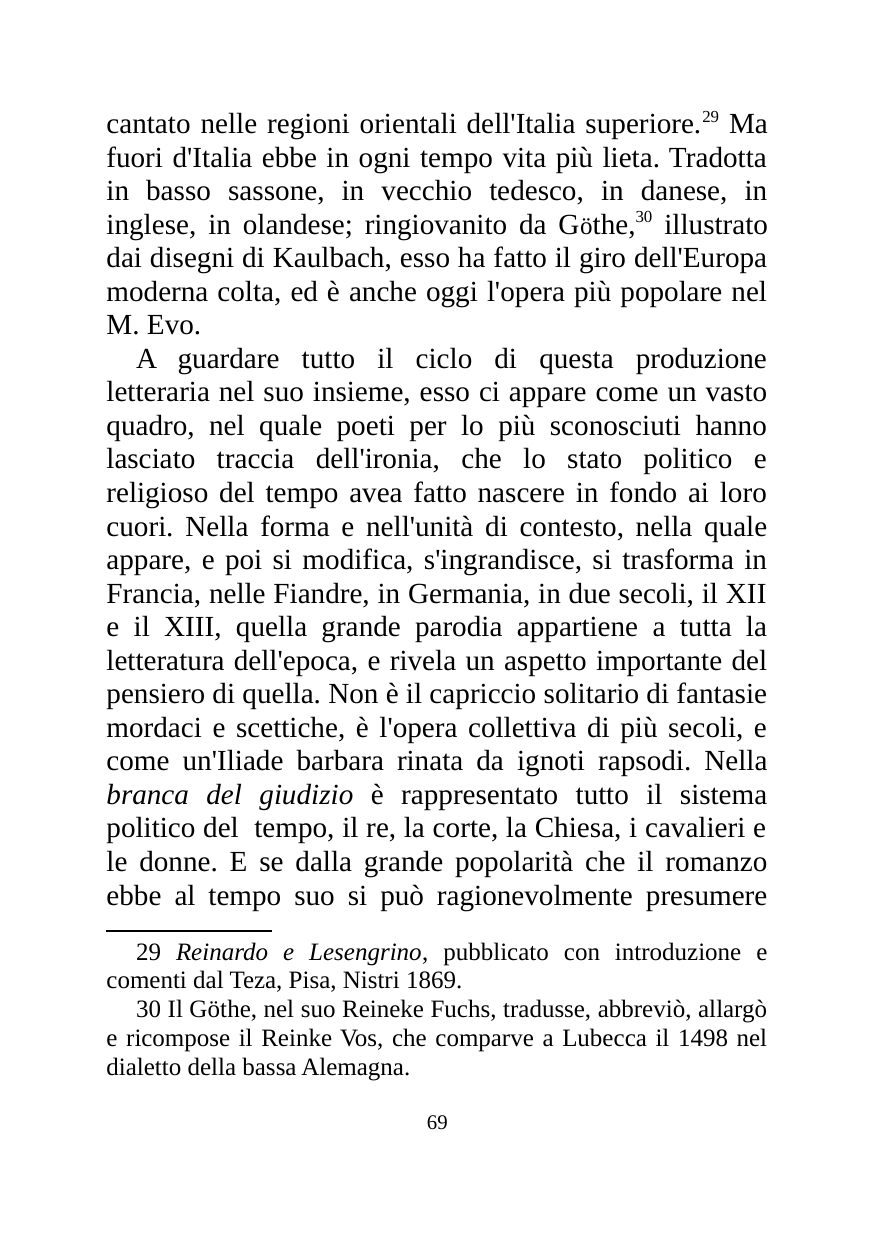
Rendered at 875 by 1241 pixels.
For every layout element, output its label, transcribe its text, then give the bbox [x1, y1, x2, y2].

text A guardare tutto il ciclo di questa produzione letteraria nel suo insieme, esso ci appare come un vasto quadro, nel quale poeti per lo più sconosciuti hanno lasciato traccia dell'ironia, che lo stato politico e religioso del tempo avea fatto nascere in fondo ai loro cuori. Nella forma e nell'unità di contesto, nella quale appare, e poi si modifica, s'ingrandisce, si trasforma in Francia, nelle Fiandre, in Germania, in due secoli, il XII e il XIII, quella grande parodia appartiene a tutta la letteratura dell'epoca, e rivela un aspetto importante del pensiero di quella. Non è il capriccio solitario di fantasie mordaci e scettiche, è l'opera collettiva di più secoli, e come un'Iliade barbara rinata da ignoti rapsodi. Nella branca del giudizio è rappresentato tutto il sistema politico del tempo, il re, la corte, la Chiesa, i cavalieri e le donne. E se dalla grande popolarità che il romanzo ebbe al tempo suo si può ragionevolmente presumere [106, 341, 768, 911]
text Il Göthe, nel suo Reineke Fuchs, tradusse, abbreviò, allargò e ricompose il Reinke Vos, che comparve a Lubecca il 1498 nel dialetto della bassa Alemagna. [106, 994, 768, 1080]
text Reinardo e Lesengrino, pubblicato con introduzione e comenti dal Teza, Pisa, Nistri 1869. [106, 937, 768, 994]
text cantato nelle regioni orientali dell'Italia superiore. Ma fuori d'Italia ebbe in ogni tempo vita più lieta. Tradotta in basso sassone, in vecchio tedesco, in danese, in inglese, in olandese; ringiovanito da Göthe, illustrato dai disegni di Kaulbach, esso ha fatto il giro dell'Europa moderna colta, ed è anche oggi l'opera più popolare nel M. Evo. [106, 106, 768, 341]
